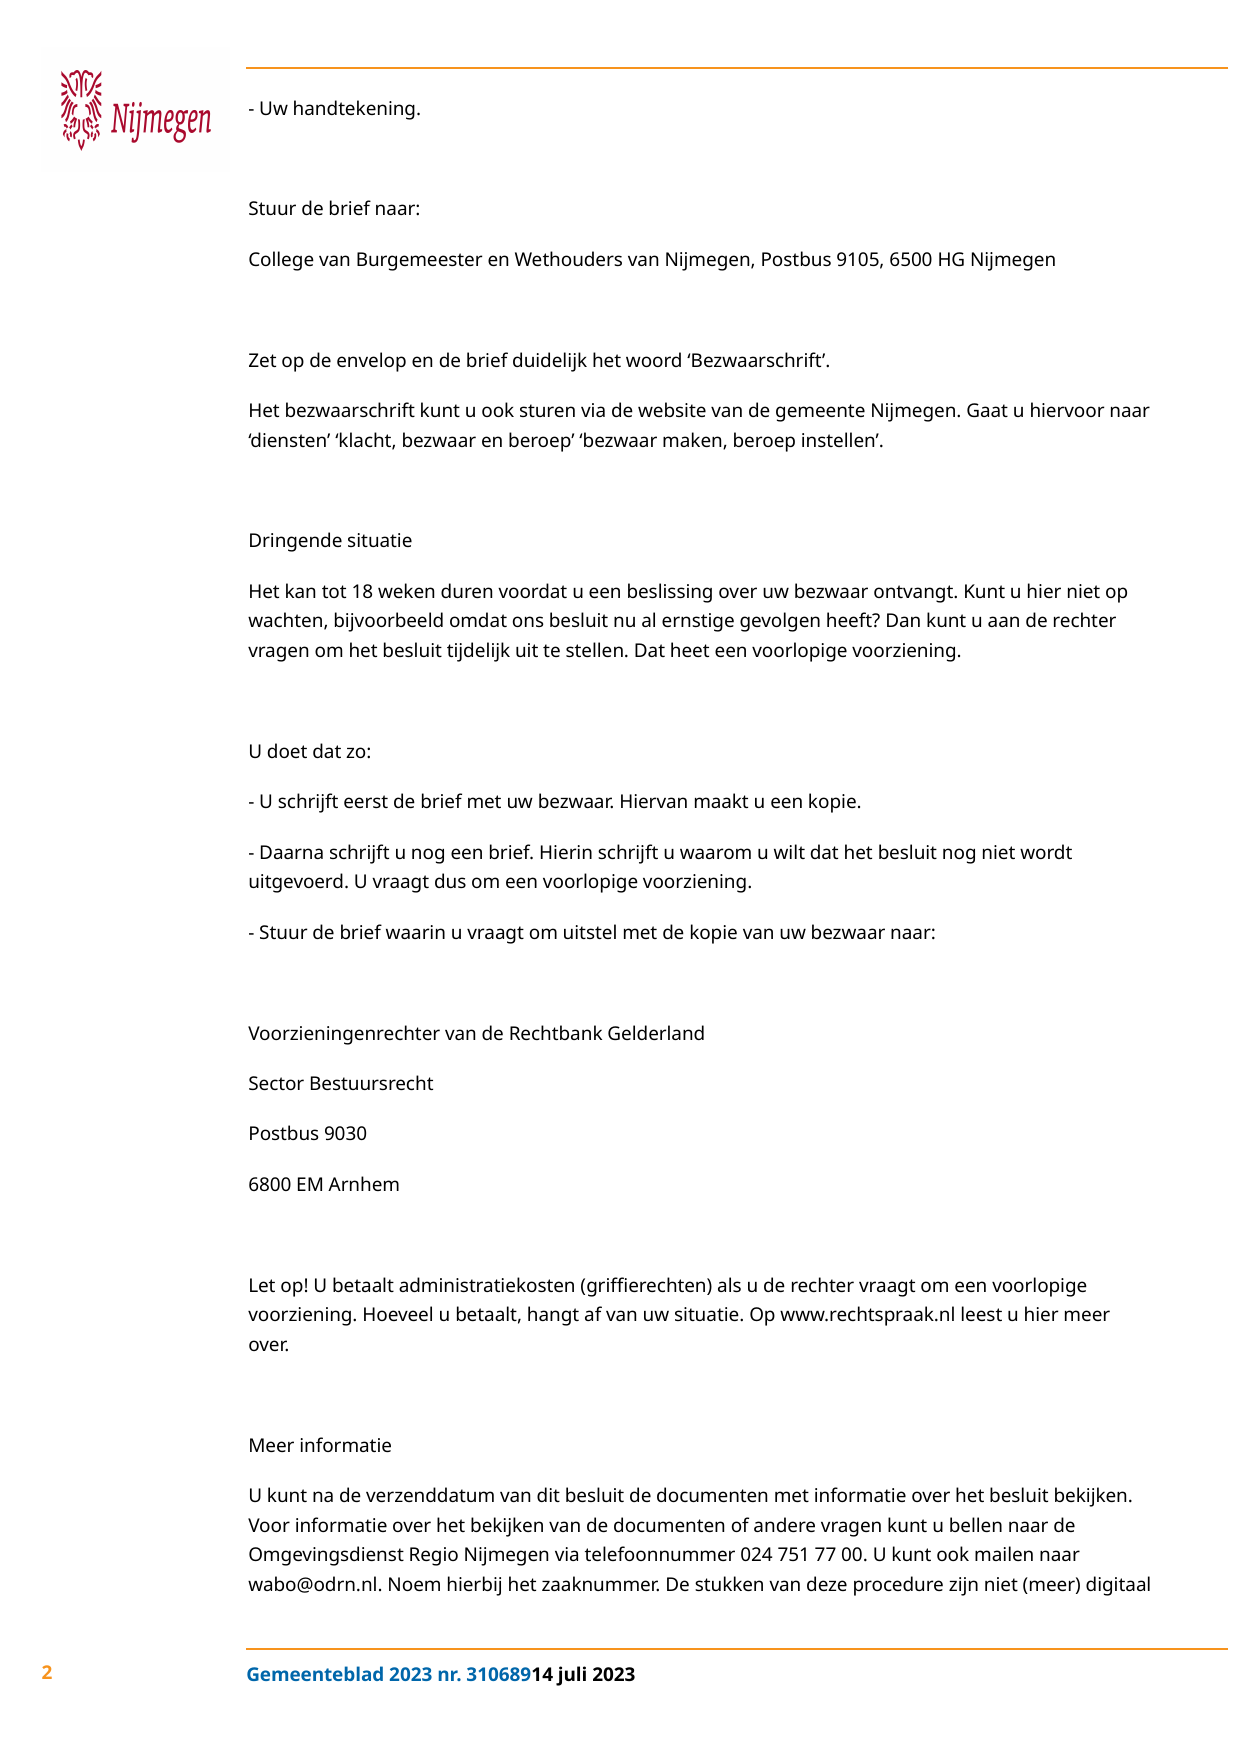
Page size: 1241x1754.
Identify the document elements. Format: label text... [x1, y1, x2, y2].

text U doet dat zo: [248, 738, 1152, 764]
text Let op! U betaalt administratiekosten (griffierechten) als u de rechter vraagt om een voorlopige voorziening. Hoeveel u betaalt, hangt af van uw situatie. Op www.rechtspraak.nl leest u hier meer over. [248, 1272, 1152, 1357]
text U kunt na de verzenddatum van dit besluit de documenten met informatie over het besluit bekijken. Voor informatie over het bekijken van de documenten of andere vragen kunt u bellen naar de Omgevingsdienst Regio Nijmegen via telefoonnummer 024 751 77 00. U kunt ook mailen naar wabo@odrn.nl. Noem hierbij het zaaknummer. De stukken van deze procedure zijn niet (meer) digitaal [248, 1482, 1152, 1597]
picture [41, 47, 231, 172]
text Stuur de brief naar: [248, 196, 1152, 221]
text Het kan tot 18 weken duren voordat u een beslissing over uw bezwaar ontvangt. Kunt u hier niet op wachten, bijvoorbeeld omdat ons besluit nu al ernstige gevolgen heeft? Dan kunt u aan de rechter vragen om het besluit tijdelijk uit te stellen. Dat heet een voorlopige voorziening. [248, 578, 1152, 663]
text 6800 EM Arnhem [248, 1171, 1152, 1197]
text Het bezwaarschrift kunt u ook sturen via de website van de gemeente Nijmegen. Gaat u hiervoor naar ‘diensten’ ‘klacht, bezwaar en beroep’ ‘bezwaar maken, beroep instellen’. [248, 397, 1152, 453]
text - U schrijft eerst de brief met uw bezwaar. Hiervan maakt u een kopie. [248, 788, 1152, 814]
text Zet op de envelop en de brief duidelijk het woord ‘Bezwaarschrift’. [248, 347, 1152, 373]
text College van Burgemeester en Wethouders van Nijmegen, Postbus 9105, 6500 HG Nijmegen [248, 246, 1152, 272]
text - Stuur de brief waarin u vraagt om uitstel met de kopie van uw bezwaar naar: [248, 919, 1152, 945]
text - Daarna schrijft u nog een brief. Hierin schrijft u waarom u wilt dat het besluit nog niet wordt uitgevoerd. U vraagt dus om een voorlopige voorziening. [248, 839, 1152, 894]
text Meer informatie [248, 1432, 1152, 1458]
text Dringende situatie [248, 528, 1152, 553]
text Sector Bestuursrecht [248, 1070, 1152, 1096]
text - Uw handtekening. [248, 95, 1152, 121]
text Voorzieningenrechter van de Rechtbank Gelderland [248, 1020, 1152, 1046]
text Postbus 9030 [248, 1121, 1152, 1146]
